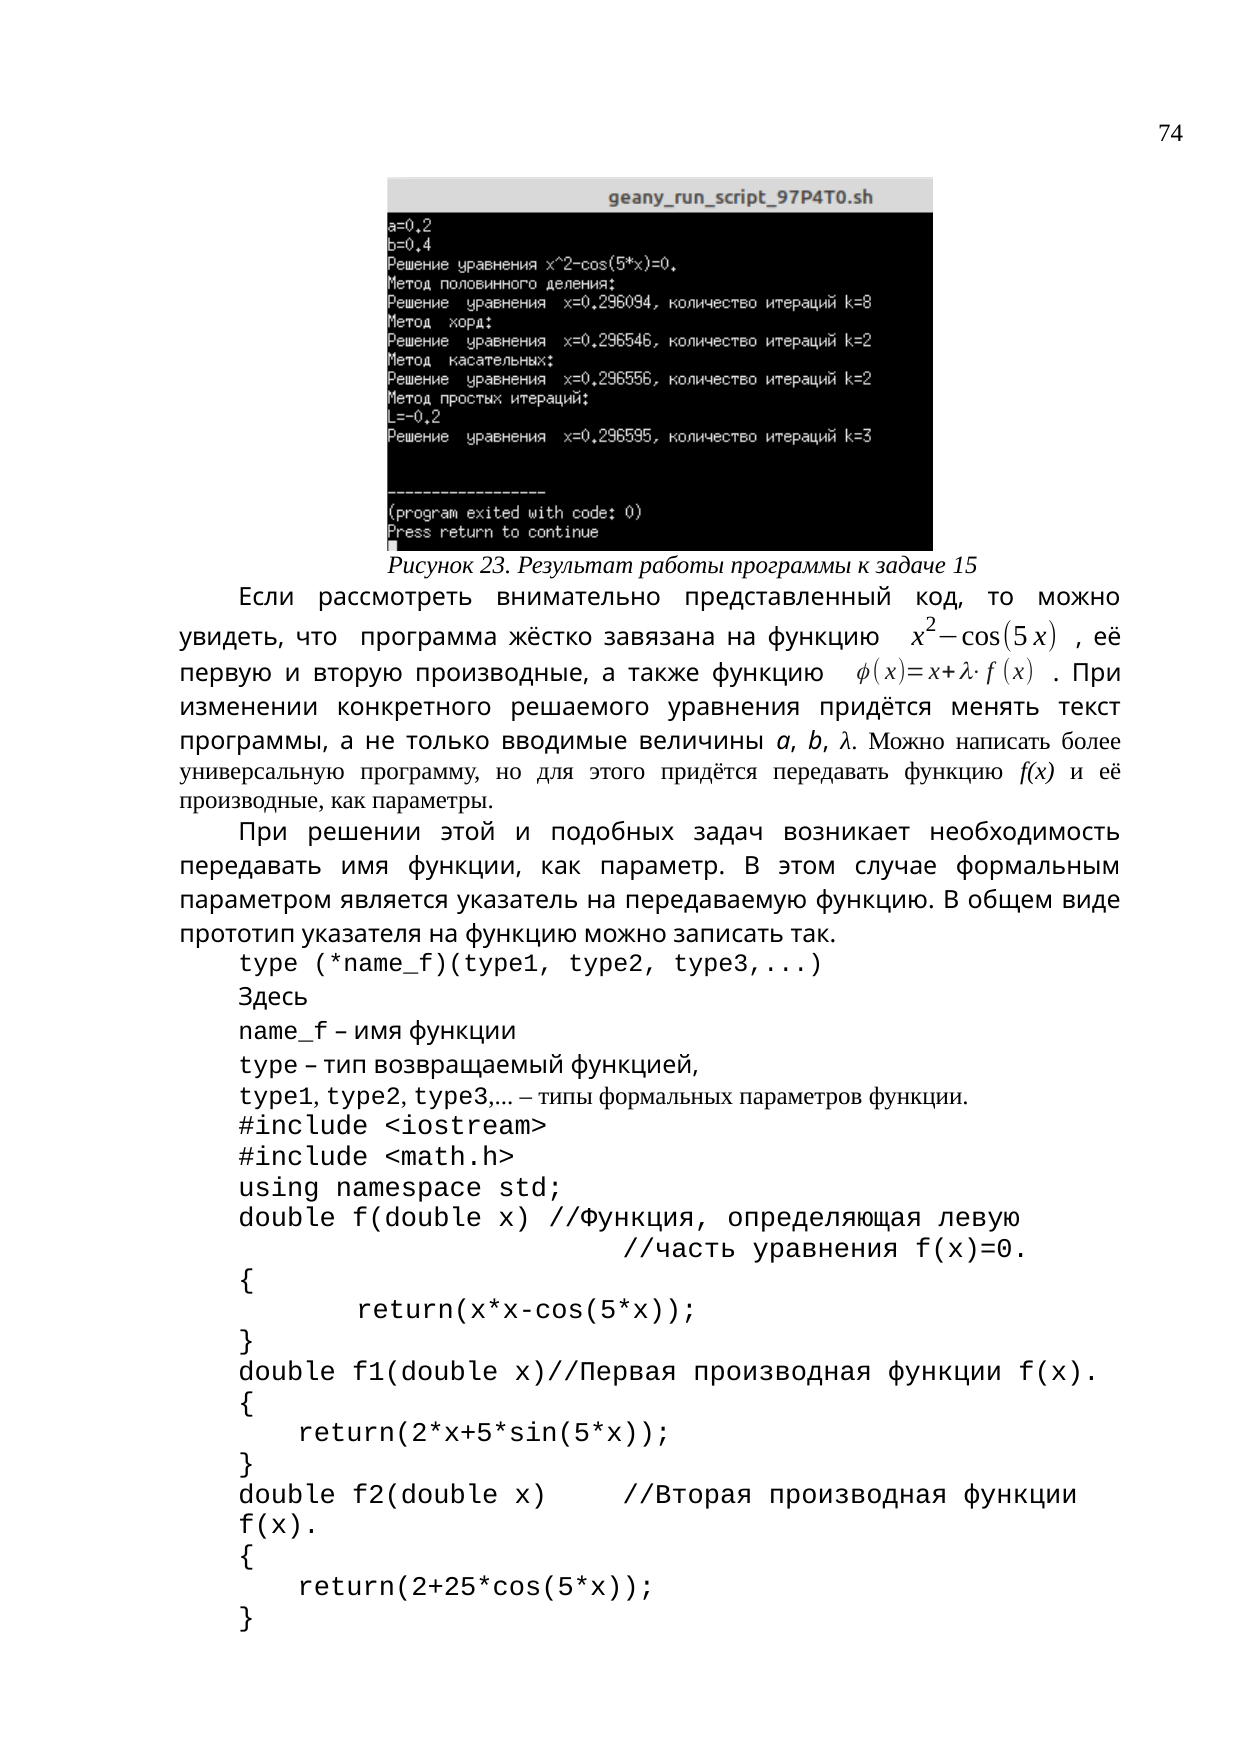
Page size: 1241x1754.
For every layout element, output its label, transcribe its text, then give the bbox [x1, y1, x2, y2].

text double f1(double x)//Первая производная функции f(x). [238, 1358, 1121, 1388]
text При решении этой и подобных задач возникает необходимость передавать имя функции, как параметр. В этом случае формальным параметром является указатель на передаваемую функцию. В общем виде прототип указателя на функцию можно записать так. [179, 814, 1121, 950]
text double f(double x) //Функция, определяющая левую [238, 1204, 1121, 1235]
text type (*name_f)(type1, type2, type3,...) [238, 950, 1121, 978]
text name_f – имя функции [179, 1012, 1121, 1047]
text type1, type2, type3,... – типы формальных параметров функции. [179, 1081, 1121, 1112]
text } [238, 1327, 1121, 1358]
text { [238, 1388, 1121, 1419]
text return(2+25*cos(5*x)); [238, 1573, 1121, 1603]
text using namespace std; [238, 1173, 1121, 1204]
text } [238, 1450, 1121, 1481]
text Здесь [179, 978, 1121, 1012]
text return(2*x+5*sin(5*x)); [238, 1419, 1121, 1450]
text { [238, 1266, 1121, 1296]
text type – тип возвращаемый функцией, [179, 1047, 1121, 1081]
text #include <math.h> [238, 1143, 1121, 1173]
text } [238, 1603, 1121, 1634]
text double f2(double x) //Вторая производная функции f(x). [238, 1481, 1121, 1542]
text #include <iostream> [238, 1112, 1121, 1143]
text //часть уравнения f(x)=0. [238, 1235, 1121, 1266]
text Если рассмотреть внимательно представленный код, то можно увидеть, что программа жёстко завязана на функцию , её первую и вторую производные, а также функцию . При изменении конкретного решаемого уравнения придётся менять текст программы, а не только вводимые величины a, b, λ. Можно написать более универсальную программу, но для этого придётся передавать функцию f(x) и её производные, как параметры. [179, 579, 1121, 814]
text return(x*x-cos(5*x)); [238, 1296, 1121, 1327]
text Рисунок 23. Результат работы программы к задаче 15 [328, 550, 1031, 579]
text { [238, 1542, 1121, 1573]
picture [387, 177, 933, 551]
